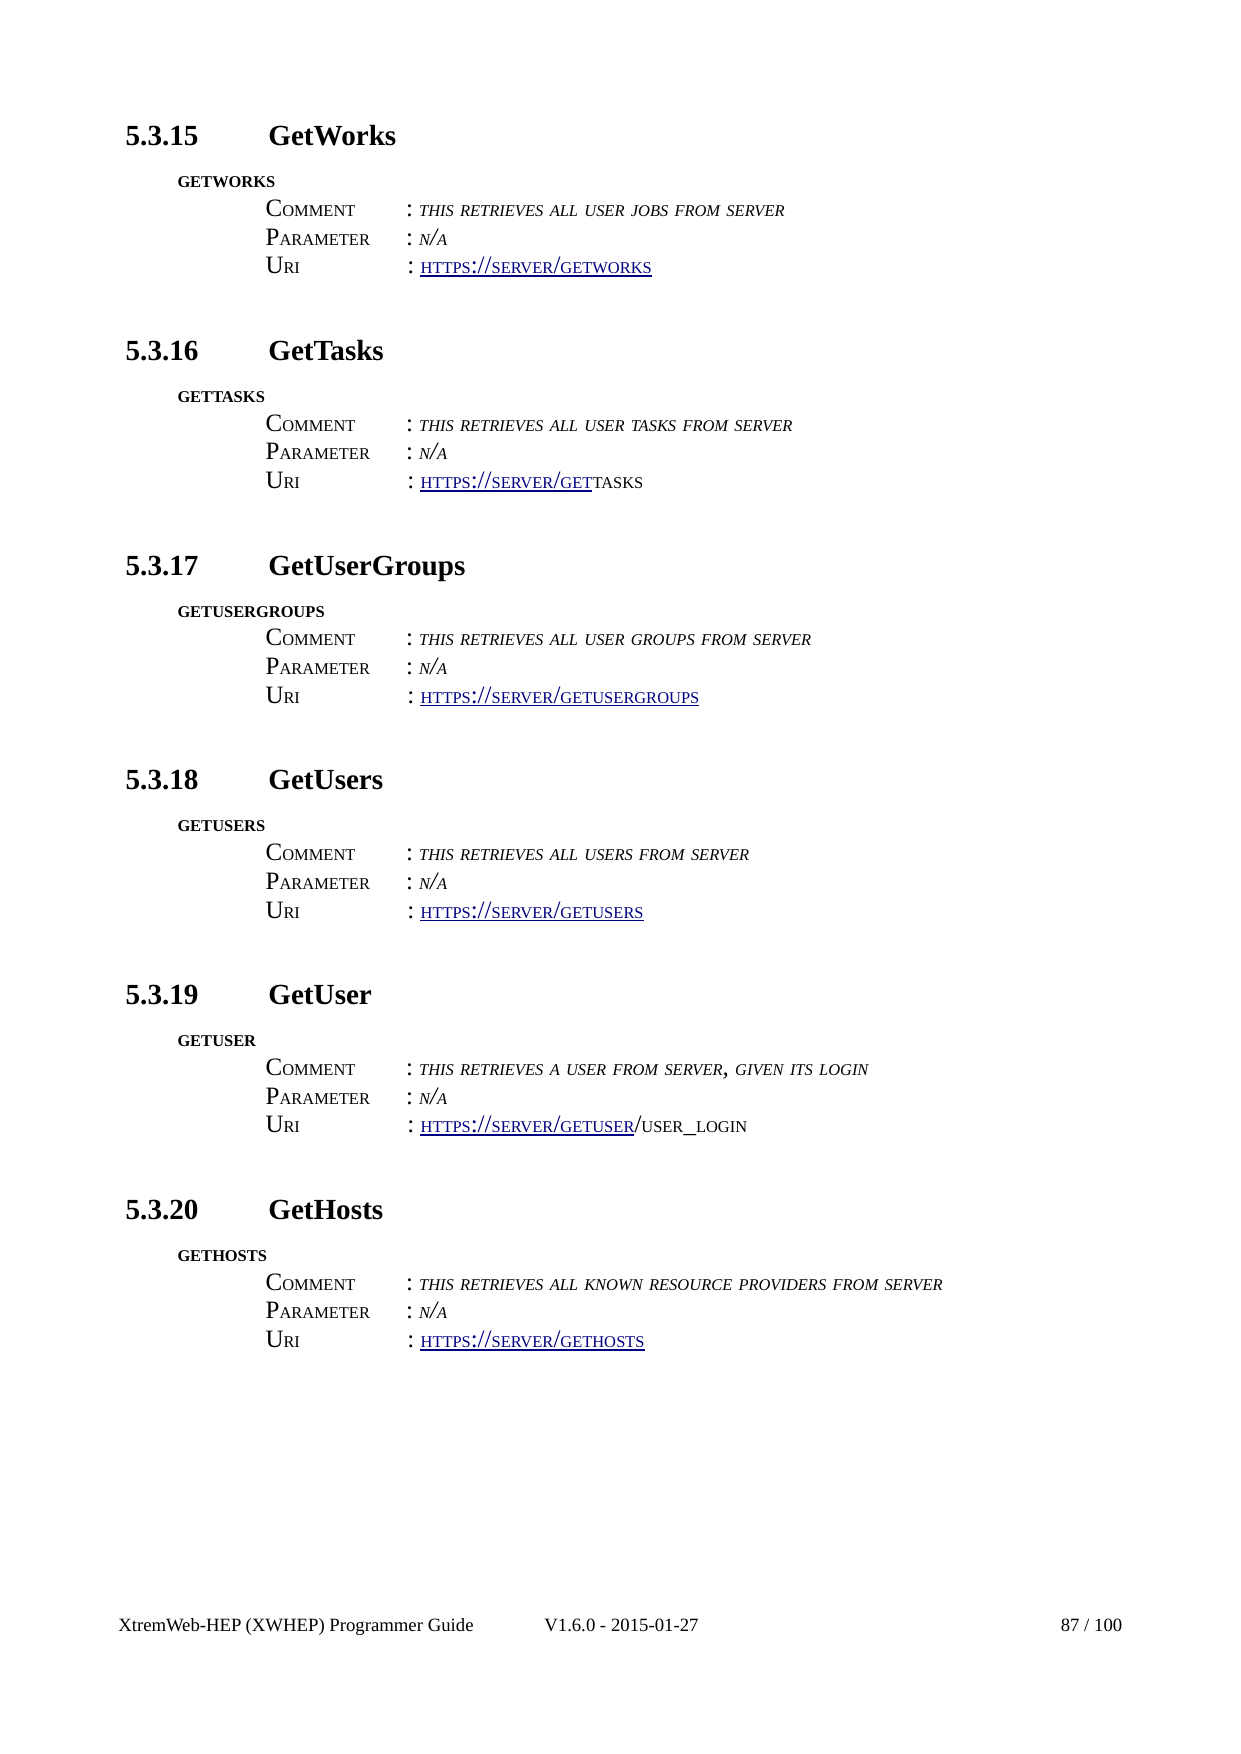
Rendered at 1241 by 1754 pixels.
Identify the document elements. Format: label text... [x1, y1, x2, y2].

text Comment : this retrieves all users from server [265, 837, 1122, 866]
text Comment : this retrieves all user jobs from server [265, 193, 1122, 222]
text getuser [177, 1023, 1122, 1052]
text gethosts [177, 1238, 1122, 1267]
text Uri : https://server/getusergroups [265, 680, 1122, 709]
text Uri : https://server/getworks [265, 250, 1122, 279]
text Comment : this retrieves all user groups from server [265, 622, 1122, 651]
text Uri : https://server/getusers [265, 895, 1122, 923]
text getworks [177, 164, 1122, 193]
subtitle GetHosts [118, 1192, 1122, 1226]
subtitle GetUser [118, 977, 1122, 1011]
subtitle GetWorks [118, 118, 1122, 152]
text Parameter : n/a [265, 1296, 1122, 1324]
text Comment : this retrieves a user from server, given its login [265, 1052, 1122, 1081]
subtitle GetUserGroups [118, 548, 1122, 581]
subtitle GetUsers [118, 762, 1122, 796]
text getusergroups [177, 594, 1122, 622]
text Comment : this retrieves all user tasks from server [265, 408, 1122, 436]
text Parameter : n/a [265, 436, 1122, 465]
text Comment : this retrieves all known resource providers from server [265, 1267, 1122, 1296]
subtitle GetTasks [118, 333, 1122, 366]
text Parameter : n/a [265, 222, 1122, 250]
text gettasks [177, 379, 1122, 408]
text Parameter : n/a [265, 866, 1122, 895]
text Parameter : n/a [265, 1081, 1122, 1109]
text Uri : https://server/gethosts [265, 1324, 1122, 1353]
text getusers [177, 808, 1122, 837]
text Uri : https://server/gettasks [265, 465, 1122, 494]
text Parameter : n/a [265, 651, 1122, 680]
text Uri : https://server/getuser/user_login [265, 1109, 1122, 1138]
